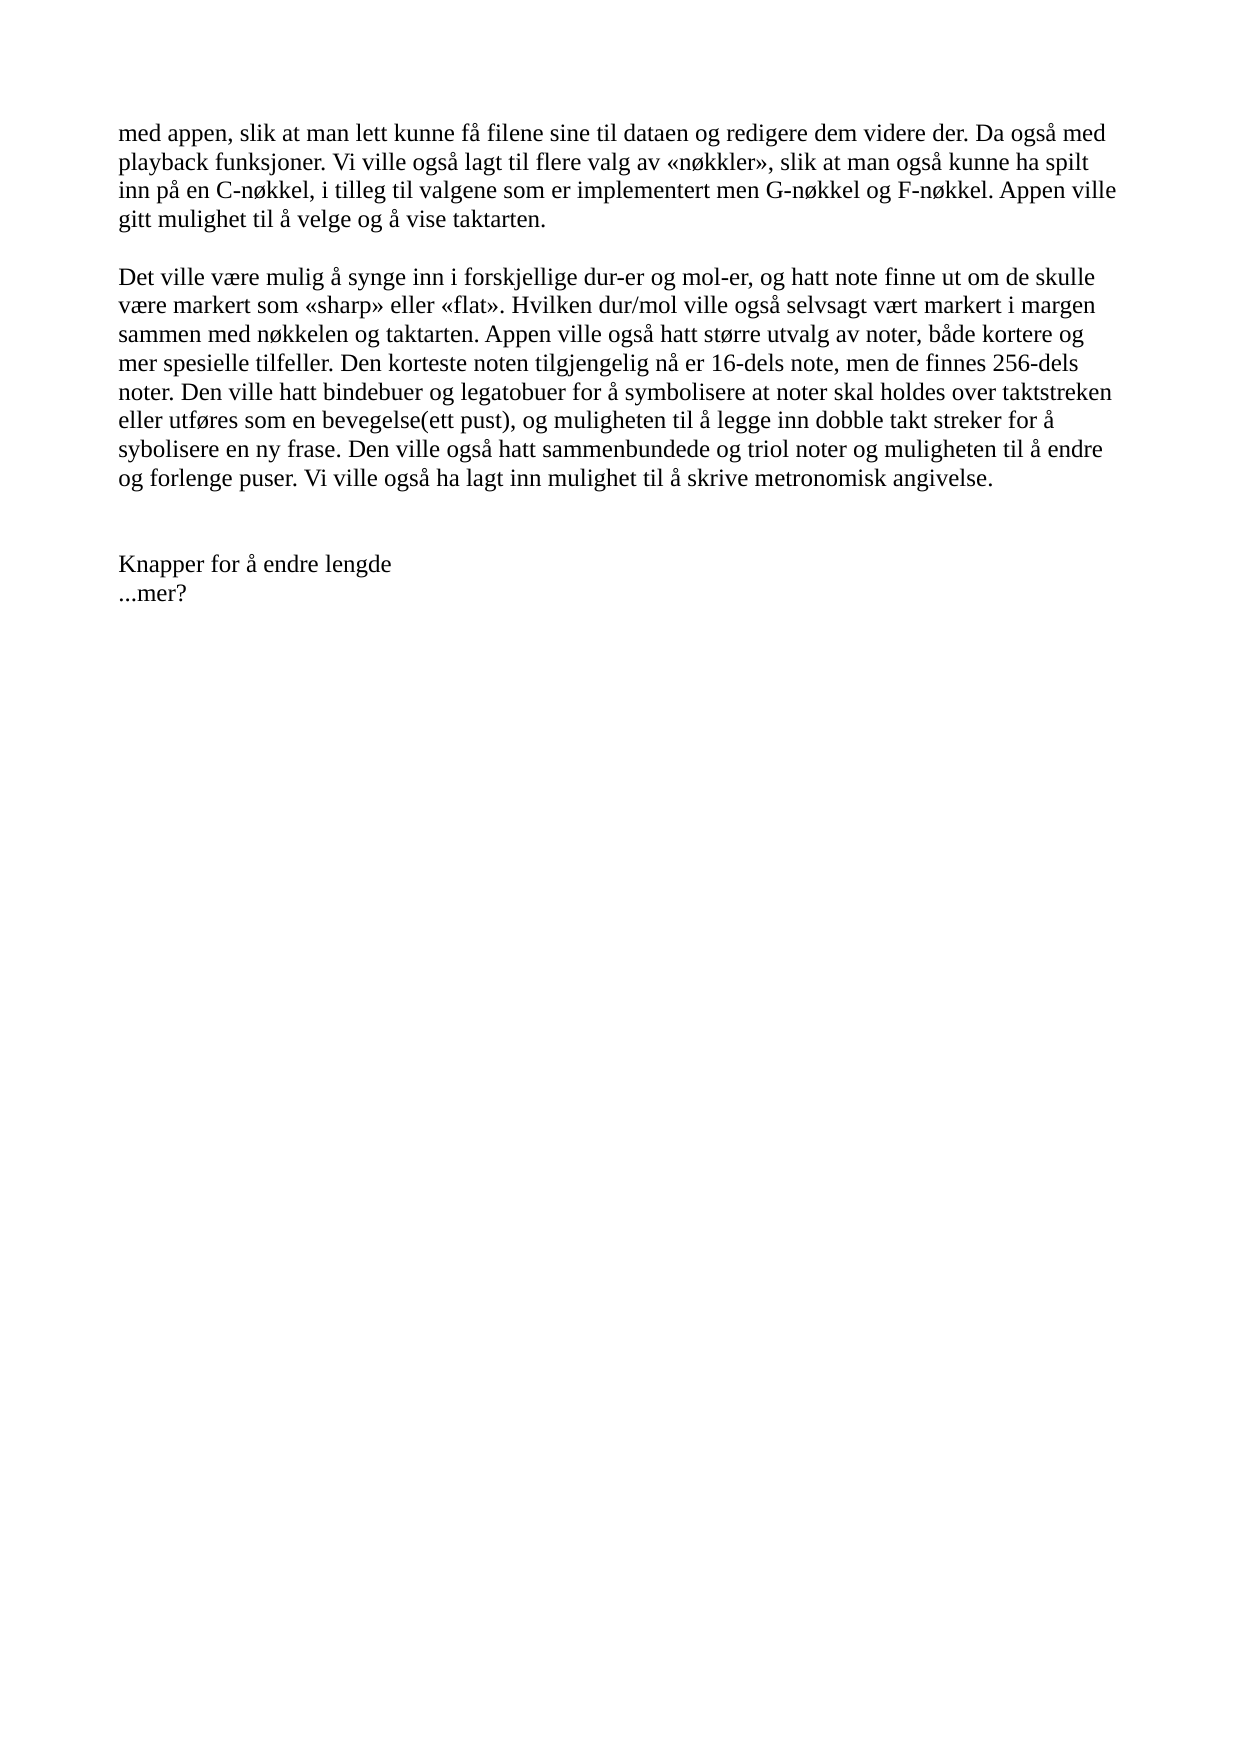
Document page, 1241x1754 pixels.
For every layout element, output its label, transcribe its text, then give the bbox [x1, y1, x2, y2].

text med appen, slik at man lett kunne få filene sine til dataen og redigere dem videre der. Da også med playback funksjoner. Vi ville også lagt til flere valg av «nøkkler», slik at man også kunne ha spilt inn på en C-nøkkel, i tilleg til valgene som er implementert men G-nøkkel og F-nøkkel. Appen ville gitt mulighet til å velge og å vise taktarten. [118, 118, 1122, 233]
text ...mer? [118, 578, 1122, 607]
text Det ville være mulig å synge inn i forskjellige dur-er og mol-er, og hatt note finne ut om de skulle være markert som «sharp» eller «flat». Hvilken dur/mol ville også selvsagt vært markert i margen sammen med nøkkelen og taktarten. Appen ville også hatt større utvalg av noter, både kortere og mer spesielle tilfeller. Den korteste noten tilgjengelig nå er 16-dels note, men de finnes 256-dels noter. Den ville hatt bindebuer og legatobuer for å symbolisere at noter skal holdes over taktstreken eller utføres som en bevegelse(ett pust), og muligheten til å legge inn dobble takt streker for å sybolisere en ny frase. Den ville også hatt sammenbundede og triol noter og muligheten til å endre og forlenge puser. Vi ville også ha lagt inn mulighet til å skrive metronomisk angivelse. [118, 262, 1122, 492]
text Knapper for å endre lengde [118, 549, 1122, 578]
